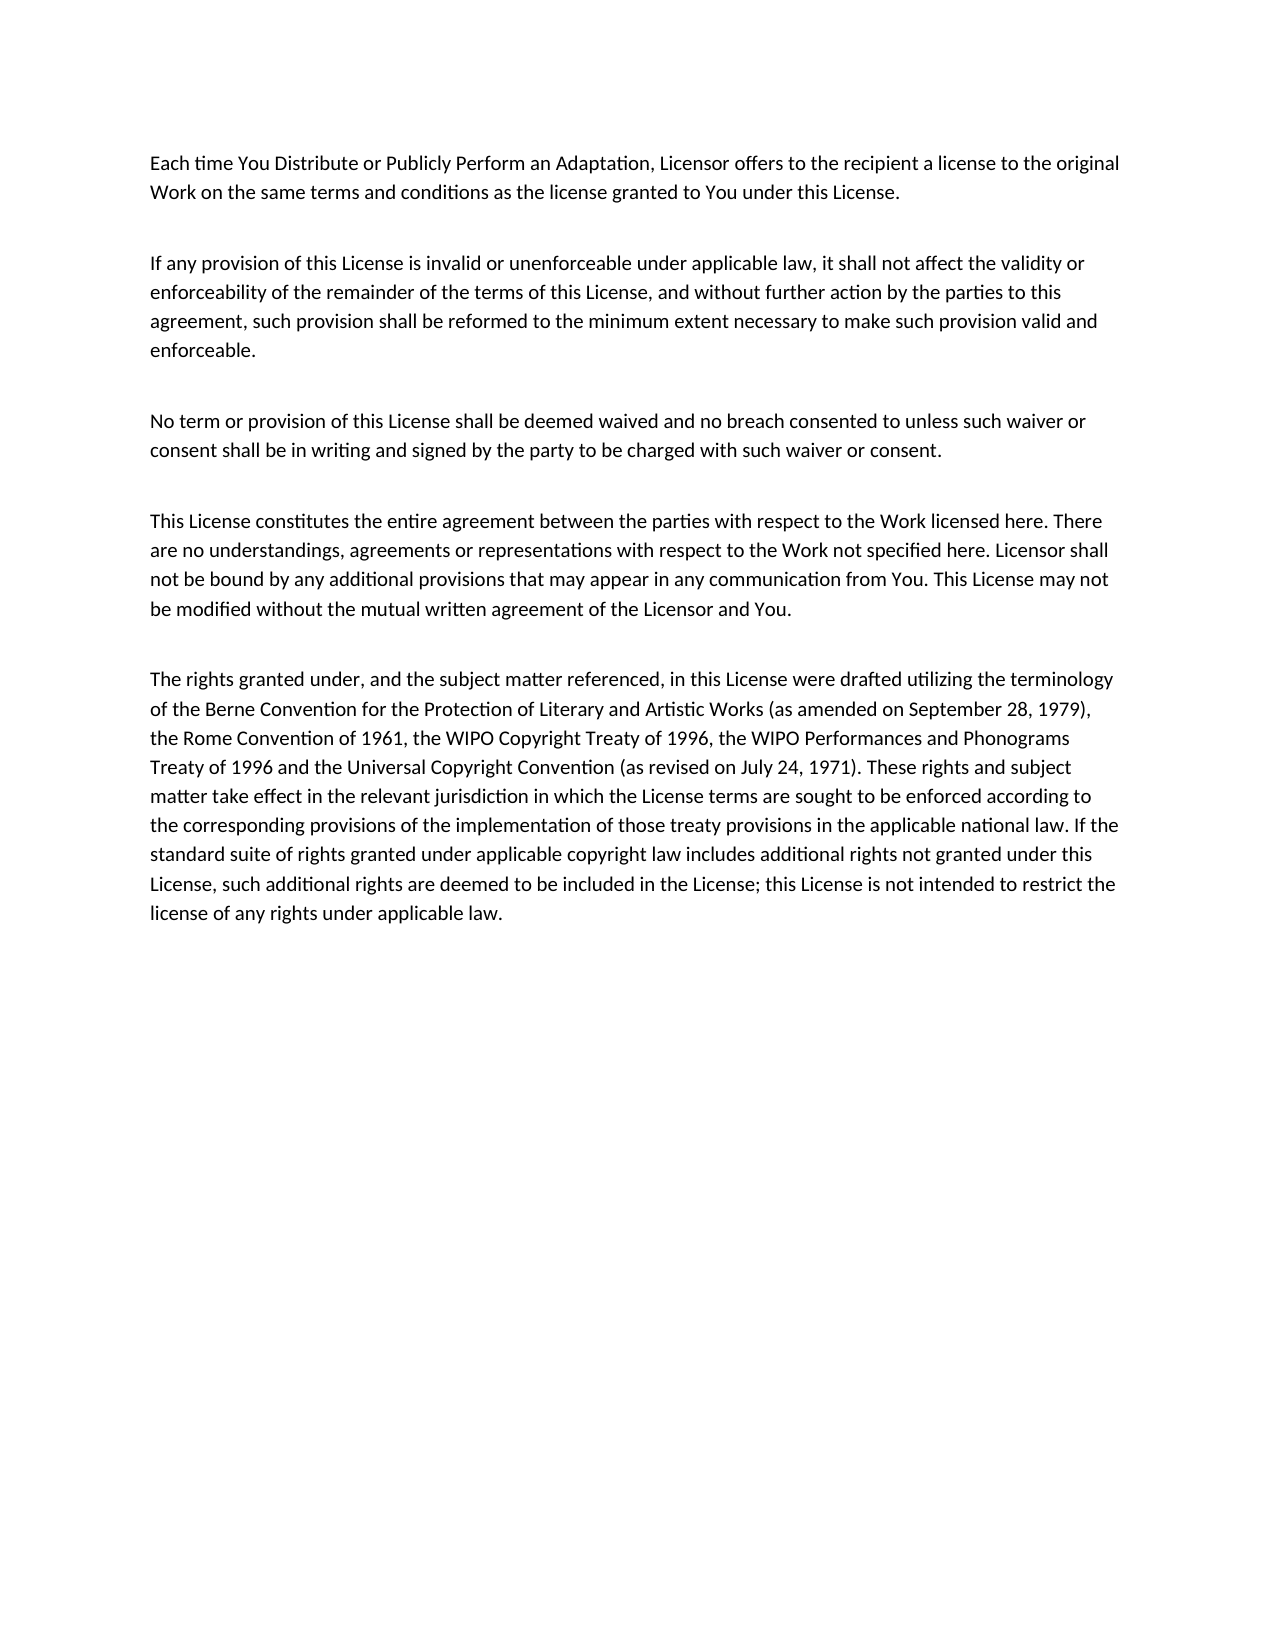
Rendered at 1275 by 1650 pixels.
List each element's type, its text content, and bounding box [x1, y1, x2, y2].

text If any provision of this License is invalid or unenforceable under applicable law, it shall not affect the validity or enforceability of the remainder of the terms of this License, and without further action by the parties to this agreement, such provision shall be reformed to the minimum extent necessary to make such provision valid and enforceable. [150, 250, 1125, 363]
text The rights granted under, and the subject matter referenced, in this License were drafted utilizing the terminology of the Berne Convention for the Protection of Literary and Artistic Works (as amended on September 28, 1979), the Rome Convention of 1961, the WIPO Copyright Treaty of 1996, the WIPO Performances and Phonograms Treaty of 1996 and the Universal Copyright Convention (as revised on July 24, 1971). These rights and subject matter take effect in the relevant jurisdiction in which the License terms are sought to be enforced according to the corresponding provisions of the implementation of those treaty provisions in the applicable national law. If the standard suite of rights granted under applicable copyright law includes additional rights not granted under this License, such additional rights are deemed to be included in the License; this License is not intended to restrict the license of any rights under applicable law. [150, 667, 1125, 925]
text Each time You Distribute or Publicly Perform an Adaptation, Licensor offers to the recipient a license to the original Work on the same terms and conditions as the license granted to You under this License. [150, 150, 1125, 204]
text This License constitutes the entire agreement between the parties with respect to the Work licensed here. There are no understandings, agreements or representations with respect to the Work not specified here. Licensor shall not be bound by any additional provisions that may appear in any communication from You. This License may not be modified without the mutual written agreement of the Licensor and You. [150, 508, 1125, 621]
text No term or provision of this License shall be deemed waived and no breach consented to unless such waiver or consent shall be in writing and signed by the party to be charged with such waiver or consent. [150, 408, 1125, 463]
